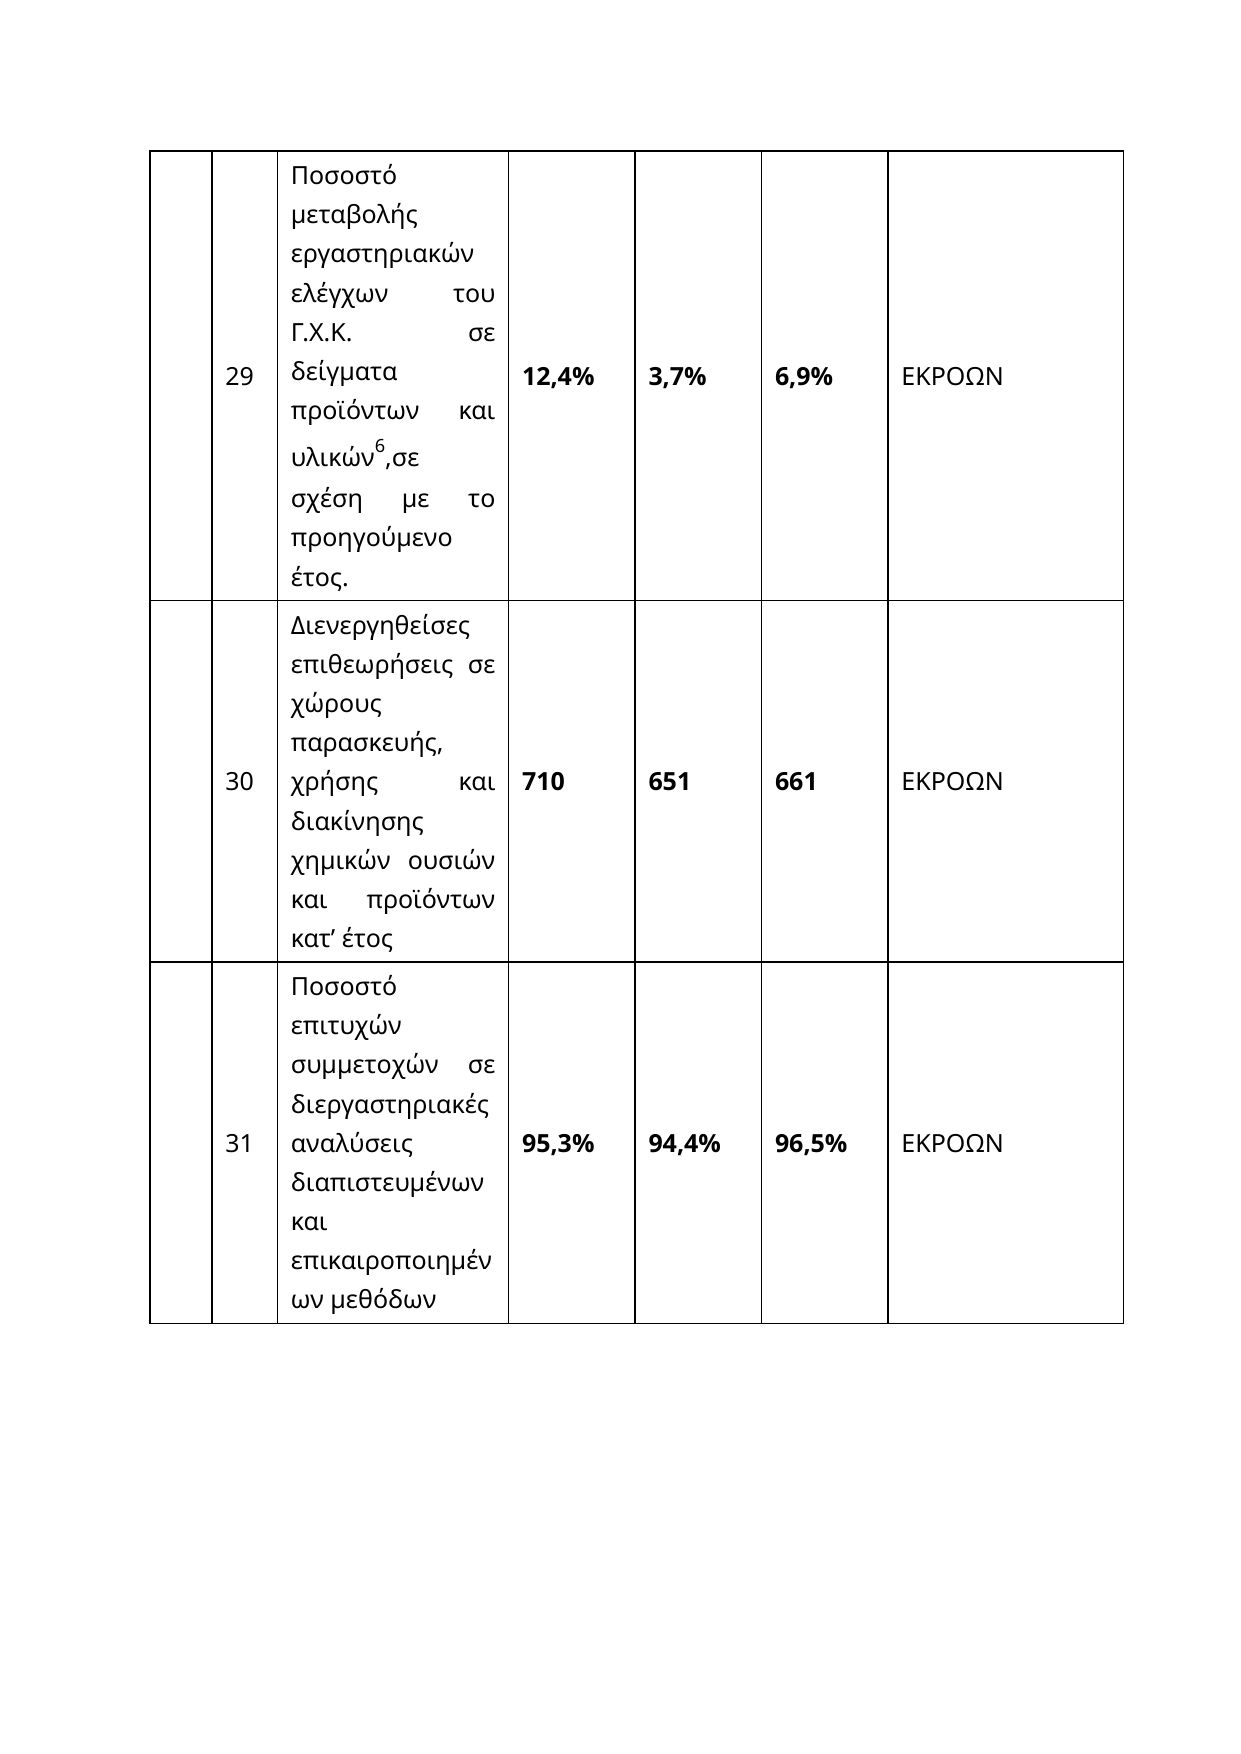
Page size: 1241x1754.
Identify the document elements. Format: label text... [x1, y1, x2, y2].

table_cell 95,3% [509, 963, 634, 1322]
table_cell 3,7% [636, 152, 761, 599]
table_cell 94,4% [636, 963, 761, 1322]
table_cell ΕΚΡΟΩΝ [889, 963, 1123, 1322]
table_cell [151, 963, 211, 1322]
table_cell 661 [762, 601, 887, 961]
table_cell 710 [509, 601, 634, 961]
table_cell 6,9% [762, 152, 887, 599]
table_cell 96,5% [762, 963, 887, 1322]
table_cell [151, 601, 211, 961]
table_cell 651 [636, 601, 761, 961]
table_cell 12,4% [509, 152, 634, 599]
table_cell Ποσοστό επιτυχών συμμετοχών σε διεργαστηριακές αναλύσεις διαπιστευμένων και επικαιροποιημένων μεθόδων [278, 963, 508, 1322]
table_cell ΕΚΡΟΩΝ [889, 601, 1123, 961]
table_cell Διενεργηθείσες επιθεωρήσεις σε χώρους παρασκευής, χρήσης και διακίνησης χημικών ουσιών και προϊόντων κατ’ έτος [278, 601, 508, 961]
table_cell 29 [213, 152, 277, 599]
table_cell 30 [213, 601, 277, 961]
table_cell Ποσοστό μεταβολής εργαστηριακών ελέγχων του Γ.Χ.Κ. σε δείγματα προϊόντων και υλικών6,σε σχέση με το προηγούμενο έτος. [278, 152, 508, 599]
table_cell 31 [213, 963, 277, 1322]
table_cell ΕΚΡΟΩΝ [889, 152, 1123, 599]
table_cell [151, 152, 211, 599]
